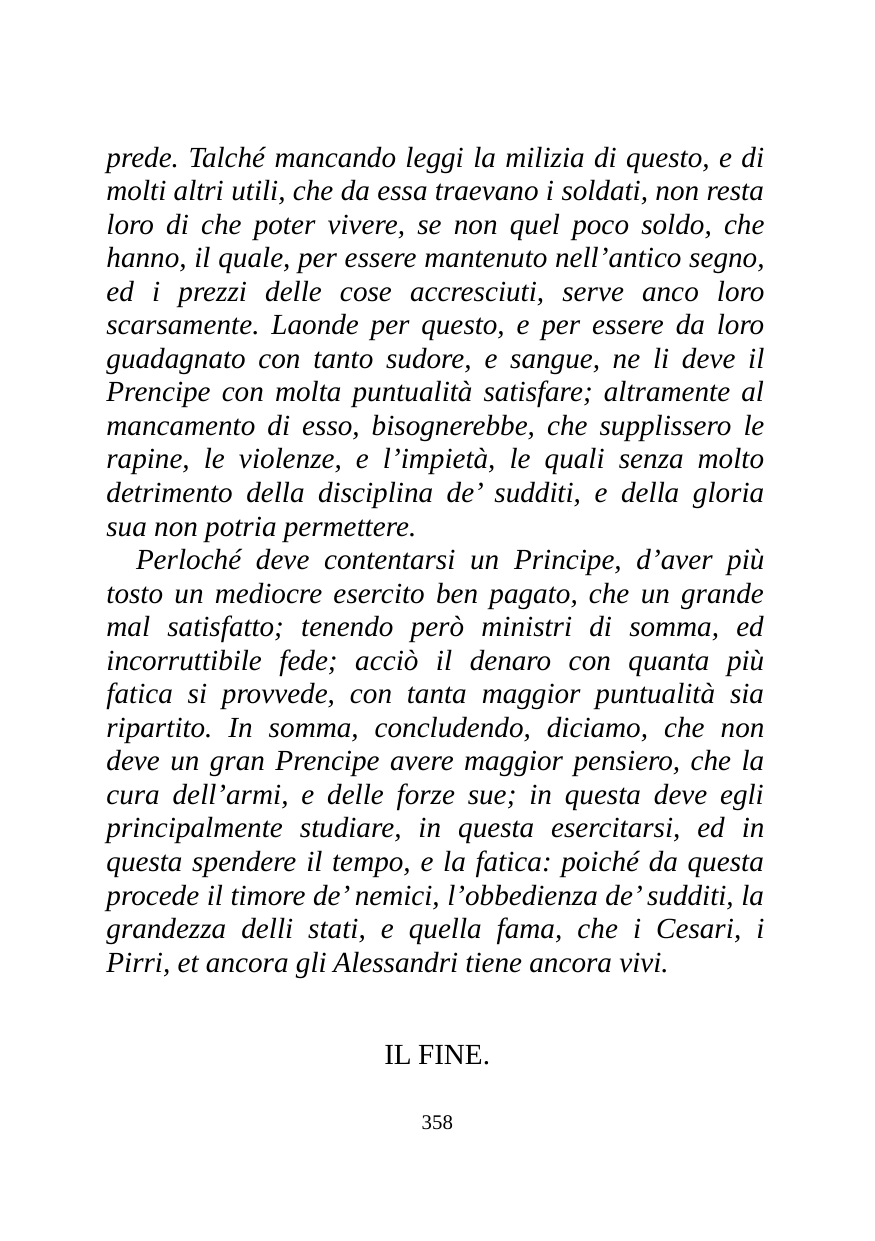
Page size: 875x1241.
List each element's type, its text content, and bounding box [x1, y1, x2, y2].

text prede. Talché mancando leggi la milizia di questo, e di molti altri utili, che da essa traevano i soldati, non resta loro di che poter vivere, se non quel poco soldo, che hanno, il quale, per essere mantenuto nell’antico segno, ed i prezzi delle cose accresciuti, serve anco loro scarsamente. Laonde per questo, e per essere da loro guadagnato con tanto sudore, e sangue, ne li deve il Prencipe con molta puntualità satisfare; altramente al mancamento di esso, bisognerebbe, che supplissero le rapine, le violenze, e l’impietà, le quali senza molto detrimento della disciplina de’ sudditi, e della gloria sua non potria permettere. [106, 140, 768, 542]
text Perloché deve contentarsi un Principe, d’aver più tosto un mediocre esercito ben pagato, che un grande mal satisfatto; tenendo però ministri di somma, ed incorruttibile fede; acciò il denaro con quanta più fatica si provvede, con tanta maggior puntualità sia ripartito. In somma, concludendo, diciamo, che non deve un gran Prencipe avere maggior pensiero, che la cura dell’armi, e delle forze sue; in questa deve egli principalmente studiare, in questa esercitarsi, ed in questa spendere il tempo, e la fatica: poiché da questa procede il timore de’ nemici, l’obbedienza de’ sudditi, la grandezza delli stati, e quella fama, che i Cesari, i Pirri, et ancora gli Alessandri tiene ancora vivi. [106, 542, 768, 978]
text IL FINE. [106, 1037, 768, 1071]
